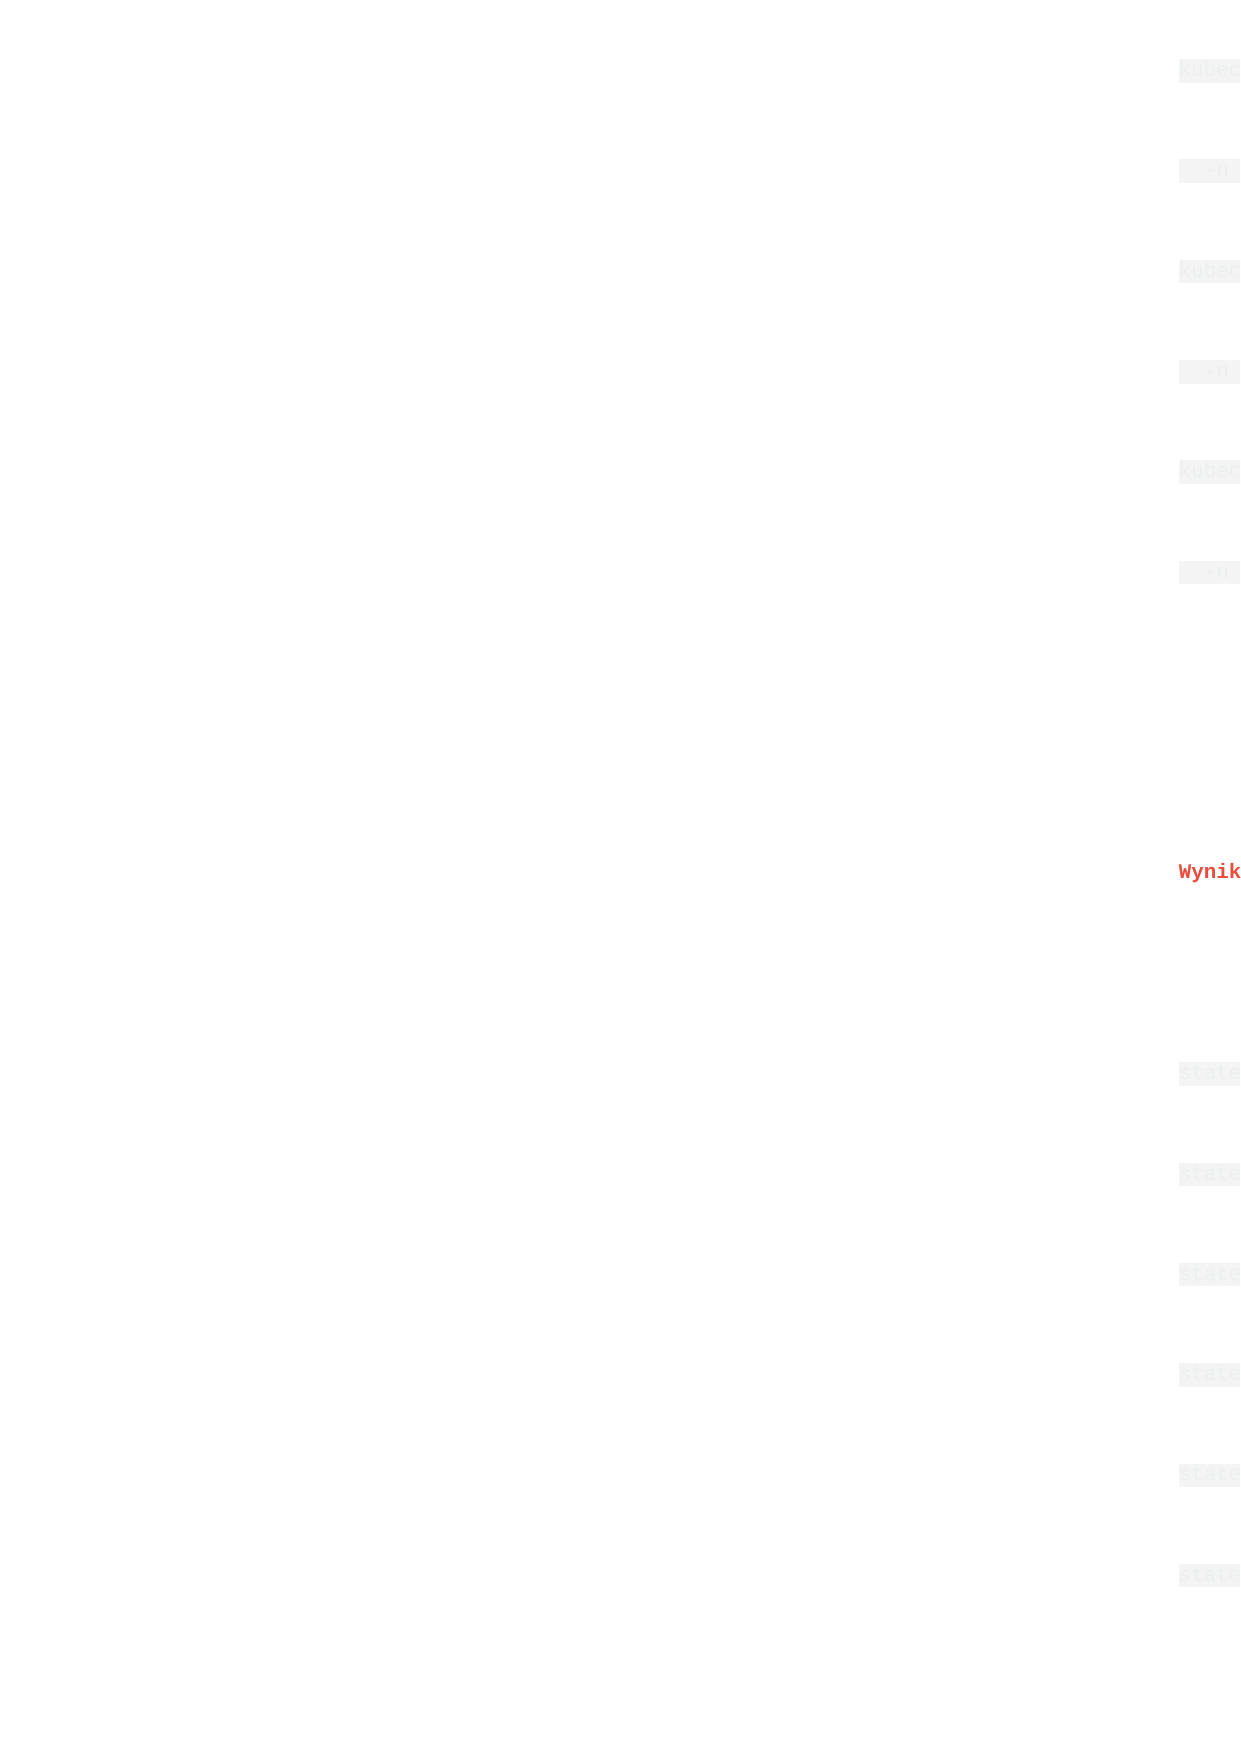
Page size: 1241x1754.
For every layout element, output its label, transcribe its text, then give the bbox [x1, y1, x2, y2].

text Wynik: [1179, 862, 1240, 885]
